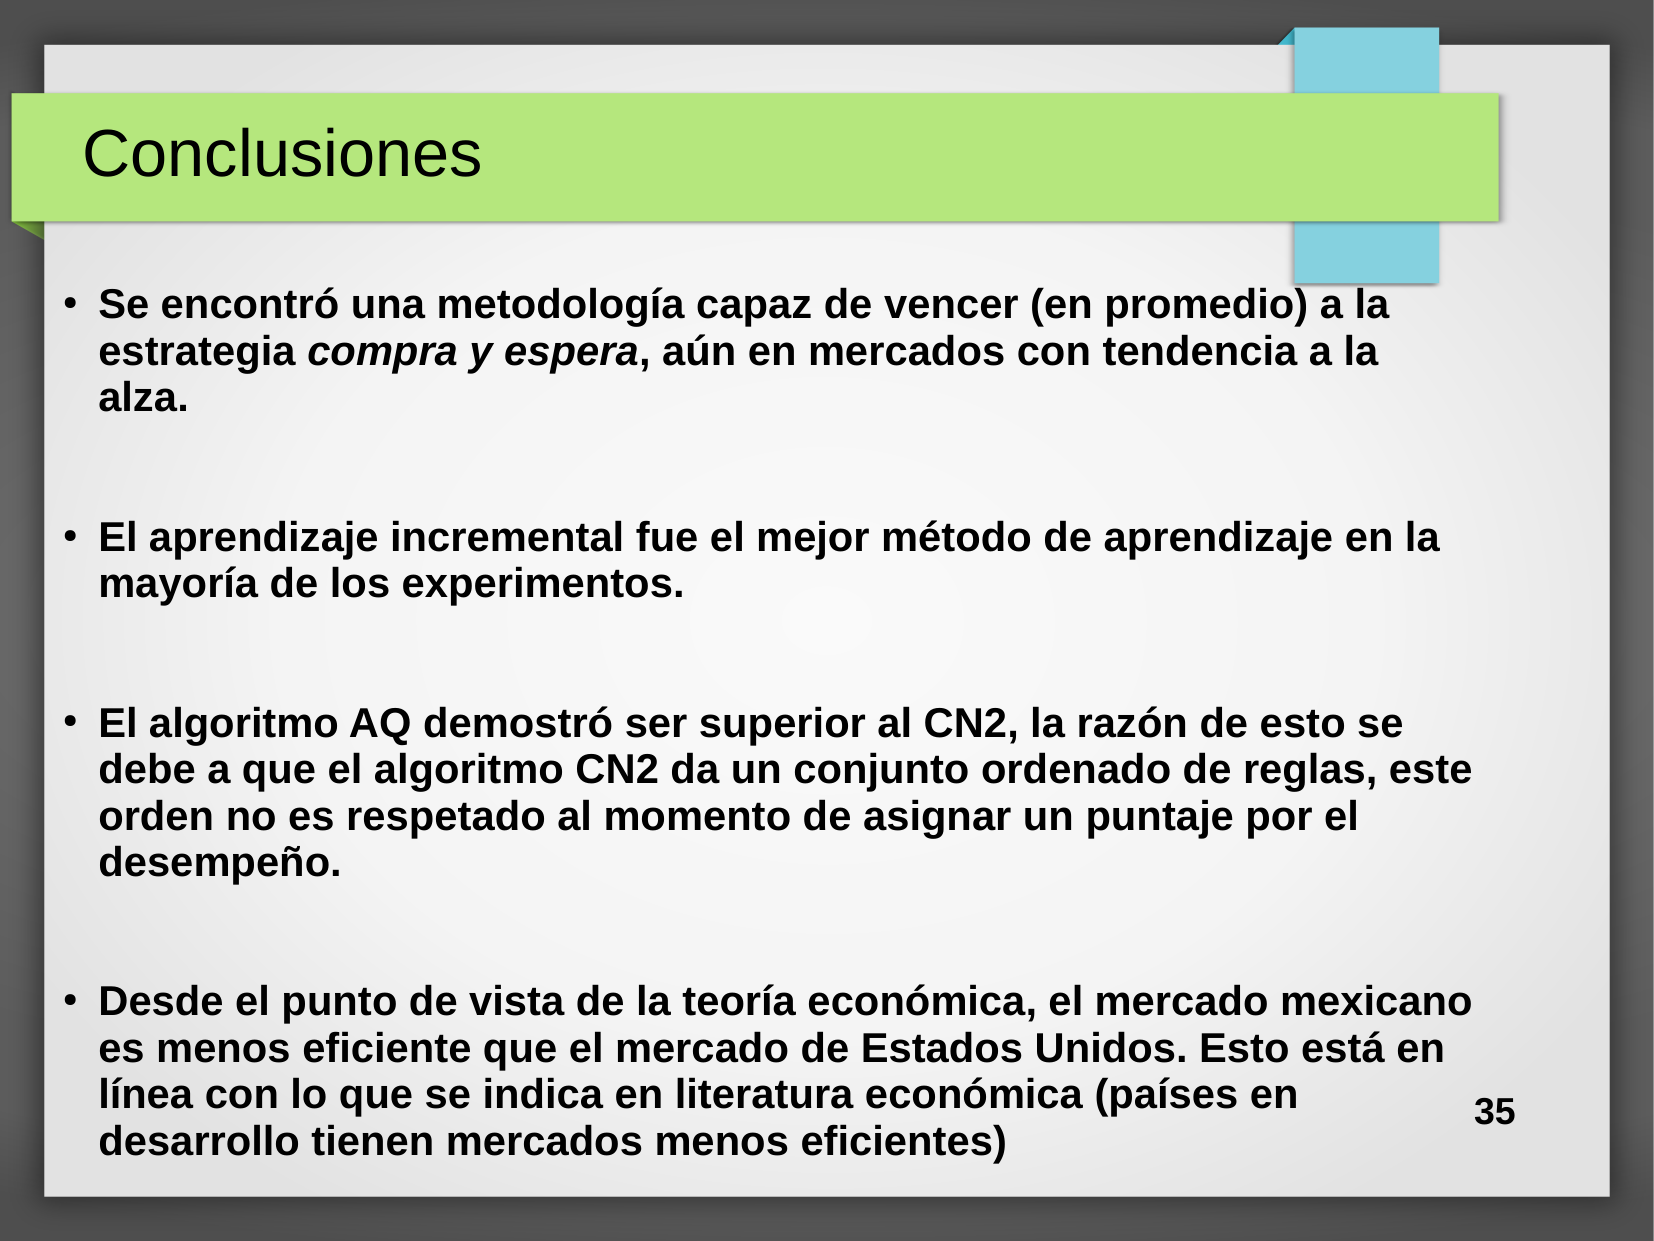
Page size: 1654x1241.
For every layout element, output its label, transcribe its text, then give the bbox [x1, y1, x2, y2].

picture [0, 0, 1654, 1241]
title Conclusiones [82, 79, 1501, 229]
text_box Se encontró una metodología capaz de vencer (en promedio) a la estrategia compra y espera, aún en mercados con tendencia a la alza. El aprendizaje incremental fue el mejor método de aprendizaje en la mayoría de los experimentos. El algoritmo AQ demostró ser superior al CN2, la razón de esto se debe a que el algoritmo CN2 da un conjunto ordenado de reglas, este orden no es respetado al momento de asignar un puntaje por el desempeño. Desde el punto de vista de la teoría económica, el mercado mexicano es menos eficiente que el mercado de Estados Unidos. Esto está en línea con lo que se indica en literatura económica (países en desarrollo tienen mercados menos eficientes) [48, 273, 1489, 1182]
text_box [1489, 1083, 1654, 1154]
